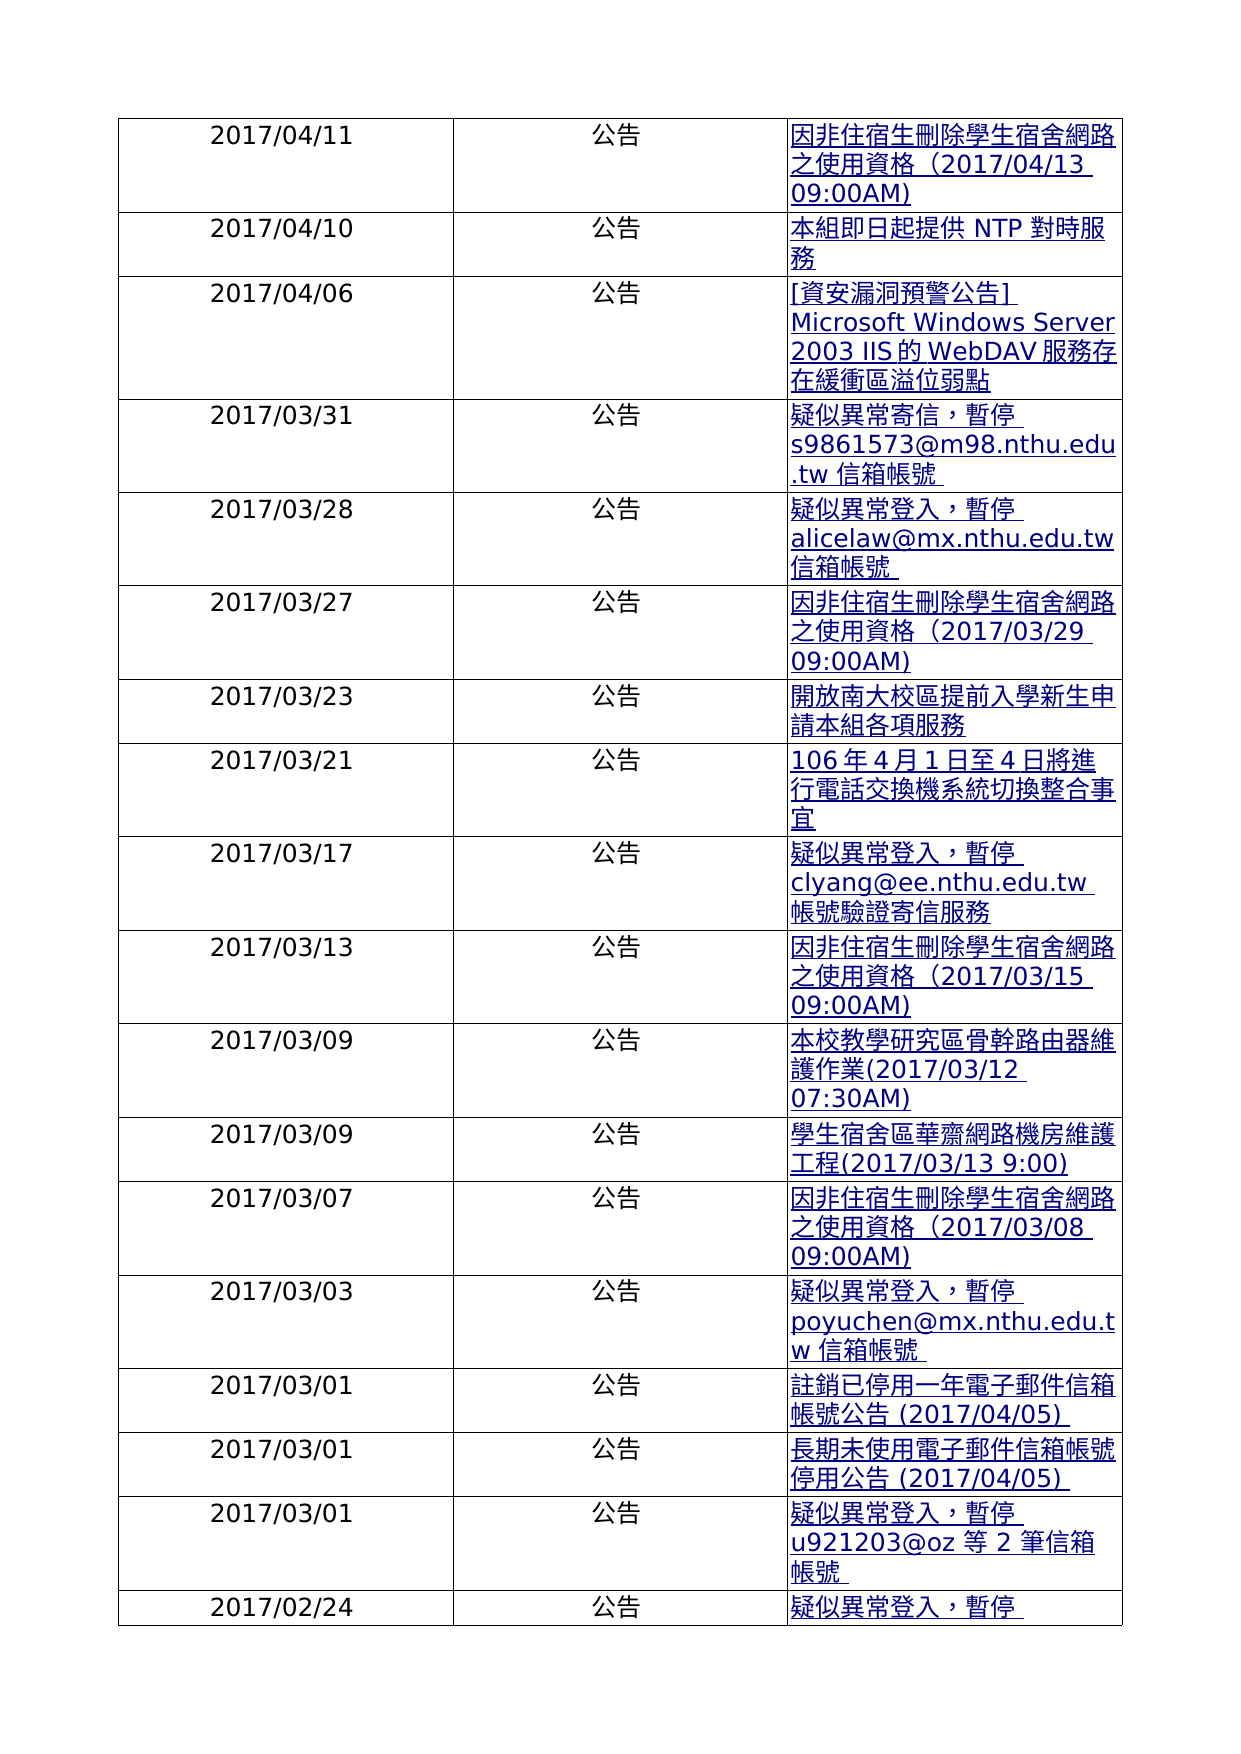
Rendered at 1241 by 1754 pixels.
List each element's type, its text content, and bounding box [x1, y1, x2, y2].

table_cell 公告 [454, 1276, 787, 1368]
table_cell 2017/03/13 [119, 931, 453, 1023]
table_cell 2017/03/23 [119, 680, 453, 743]
table_cell 因非住宿生刪除學生宿舍網路之使用資格（2017/03/08 09:00AM) [788, 1182, 1122, 1274]
table_cell 2017/04/10 [119, 213, 453, 276]
table_cell 公告 [454, 1118, 787, 1181]
table_cell 本校教學研究區骨幹路由器維護作業(2017/03/12 07:30AM) [788, 1024, 1122, 1117]
table_cell 疑似異常登入，暫停 clyang@ee.nthu.edu.tw 帳號驗證寄信服務 [788, 837, 1122, 930]
table_cell 公告 [454, 1182, 787, 1274]
table_cell 106年4月1日至4日將進行電話交換機系統切換整合事宜 [788, 744, 1122, 836]
table_cell 公告 [454, 1369, 787, 1432]
table_cell 2017/03/28 [119, 493, 453, 585]
table_cell 2017/02/24 [119, 1591, 453, 1625]
table_cell 2017/03/01 [119, 1433, 453, 1496]
table_cell 公告 [454, 586, 787, 679]
table_cell 公告 [454, 493, 787, 585]
table_cell 2017/03/01 [119, 1369, 453, 1432]
table_cell 本組即日起提供 NTP 對時服務 [788, 213, 1122, 276]
table_cell 2017/04/11 [119, 119, 453, 212]
table_cell 疑似異常登入，暫停 alicelaw@mx.nthu.edu.tw 信箱帳號 [788, 493, 1122, 585]
table_cell 2017/03/09 [119, 1118, 453, 1181]
table_cell 開放南大校區提前入學新生申請本組各項服務 [788, 680, 1122, 743]
table_cell 公告 [454, 1497, 787, 1590]
table_cell 公告 [454, 744, 787, 836]
table_cell 公告 [454, 1024, 787, 1117]
table_cell 疑似異常登入，暫停 [788, 1591, 1122, 1625]
table_cell 學生宿舍區華齋網路機房維護工程(2017/03/13 9:00) [788, 1118, 1122, 1181]
table_cell 2017/03/21 [119, 744, 453, 836]
table_cell 疑似異常登入，暫停 poyuchen@mx.nthu.edu.tw 信箱帳號 [788, 1276, 1122, 1368]
table_cell 因非住宿生刪除學生宿舍網路之使用資格（2017/04/13 09:00AM) [788, 119, 1122, 212]
table_cell 長期未使用電子郵件信箱帳號停用公告 (2017/04/05) [788, 1433, 1122, 1496]
table_cell 公告 [454, 680, 787, 743]
table_cell 公告 [454, 119, 787, 212]
table_cell 2017/03/01 [119, 1497, 453, 1590]
table_cell 公告 [454, 837, 787, 930]
table_cell 因非住宿生刪除學生宿舍網路之使用資格（2017/03/29 09:00AM) [788, 586, 1122, 679]
table_cell 因非住宿生刪除學生宿舍網路之使用資格（2017/03/15 09:00AM) [788, 931, 1122, 1023]
table_cell 註銷已停用一年電子郵件信箱帳號公告 (2017/04/05) [788, 1369, 1122, 1432]
table_cell 2017/03/27 [119, 586, 453, 679]
table_cell 2017/03/17 [119, 837, 453, 930]
table_cell 公告 [454, 277, 787, 398]
table_cell 公告 [454, 1433, 787, 1496]
table_cell 2017/04/06 [119, 277, 453, 398]
table_cell 疑似異常寄信，暫停 s9861573@m98.nthu.edu.tw 信箱帳號 [788, 400, 1122, 492]
table_cell 2017/03/31 [119, 400, 453, 492]
table_cell 公告 [454, 1591, 787, 1625]
table_cell [資安漏洞預警公告] Microsoft Windows Server 2003 IIS的WebDAV服務存在緩衝區溢位弱點 [788, 277, 1122, 398]
table_cell 2017/03/09 [119, 1024, 453, 1117]
table_cell 2017/03/03 [119, 1276, 453, 1368]
table_cell 公告 [454, 931, 787, 1023]
table_cell 公告 [454, 213, 787, 276]
table_cell 2017/03/07 [119, 1182, 453, 1274]
table_cell 公告 [454, 400, 787, 492]
table_cell 疑似異常登入，暫停 u921203@oz 等 2 筆信箱帳號 [788, 1497, 1122, 1590]
